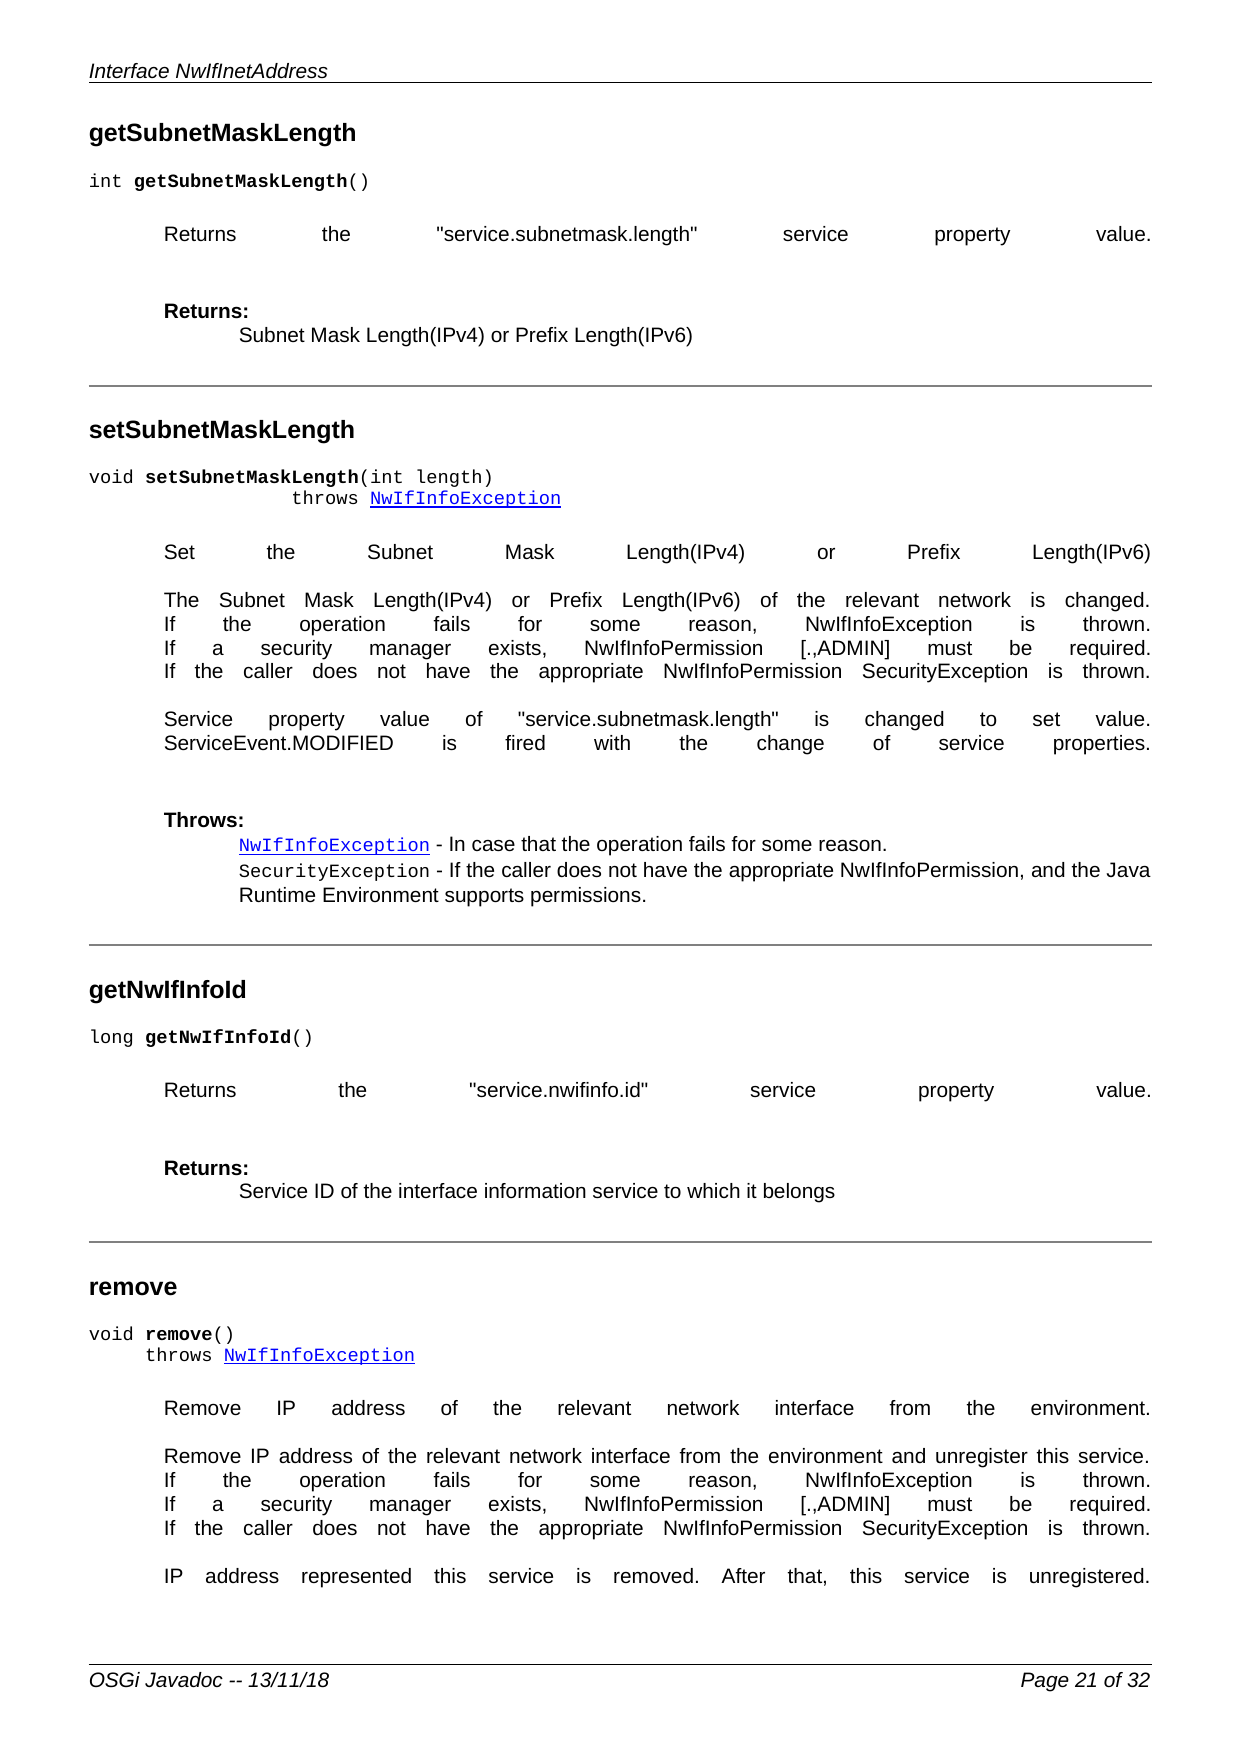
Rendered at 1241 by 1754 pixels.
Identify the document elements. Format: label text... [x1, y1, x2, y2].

text long getNwIfInfoId() [88, 1028, 1152, 1049]
text Subnet Mask Length(IPv4) or Prefix Length(IPv6) [238, 323, 1152, 347]
text Returns the "service.subnetmask.length" service property value. [163, 222, 1152, 270]
subtitle setSubnetMaskLength [88, 415, 1152, 444]
text NwIfInfoException - In case that the operation fails for some reason. [238, 832, 1152, 857]
text Remove IP address of the relevant network interface from the environment. Remove IP address of the relevant network interface from the environment and unregister this service. If the operation fails for some reason, NwIfInfoException is thrown. If a security manager exists, NwIfInfoPermission [.,ADMIN] must be required. If the caller does not have the appropriate NwIfInfoPermission SecurityException is thrown. IP address represented this service is removed. After that, this service is unregistered. [163, 1396, 1152, 1588]
text Service ID of the interface information service to which it belongs [238, 1179, 1152, 1203]
subtitle getNwIfInfoId [88, 975, 1152, 1004]
text int getSubnetMaskLength() [88, 171, 1152, 193]
text Throws: [163, 808, 1152, 832]
text void remove() throws NwIfInfoException [88, 1324, 1152, 1367]
text Set the Subnet Mask Length(IPv4) or Prefix Length(IPv6) The Subnet Mask Length(IPv4) or Prefix Length(IPv6) of the relevant network is changed. If the operation fails for some reason, NwIfInfoException is thrown. If a security manager exists, NwIfInfoPermission [.,ADMIN] must be required. If the caller does not have the appropriate NwIfInfoPermission SecurityException is thrown. Service property value of "service.subnetmask.length" is changed to set value. ServiceEvent.MODIFIED is fired with the change of service properties. [163, 539, 1152, 779]
subtitle remove [88, 1271, 1152, 1300]
text Returns: [163, 299, 1152, 323]
subtitle getSubnetMaskLength [88, 118, 1152, 147]
text Returns the "service.nwifinfo.id" service property value. [163, 1078, 1152, 1126]
text SecurityException - If the caller does not have the appropriate NwIfInfoPermission, and the Java Runtime Environment supports permissions. [238, 857, 1152, 907]
text Returns: [163, 1155, 1152, 1179]
text void setSubnetMaskLength(int length) throws NwIfInfoException [88, 468, 1152, 510]
